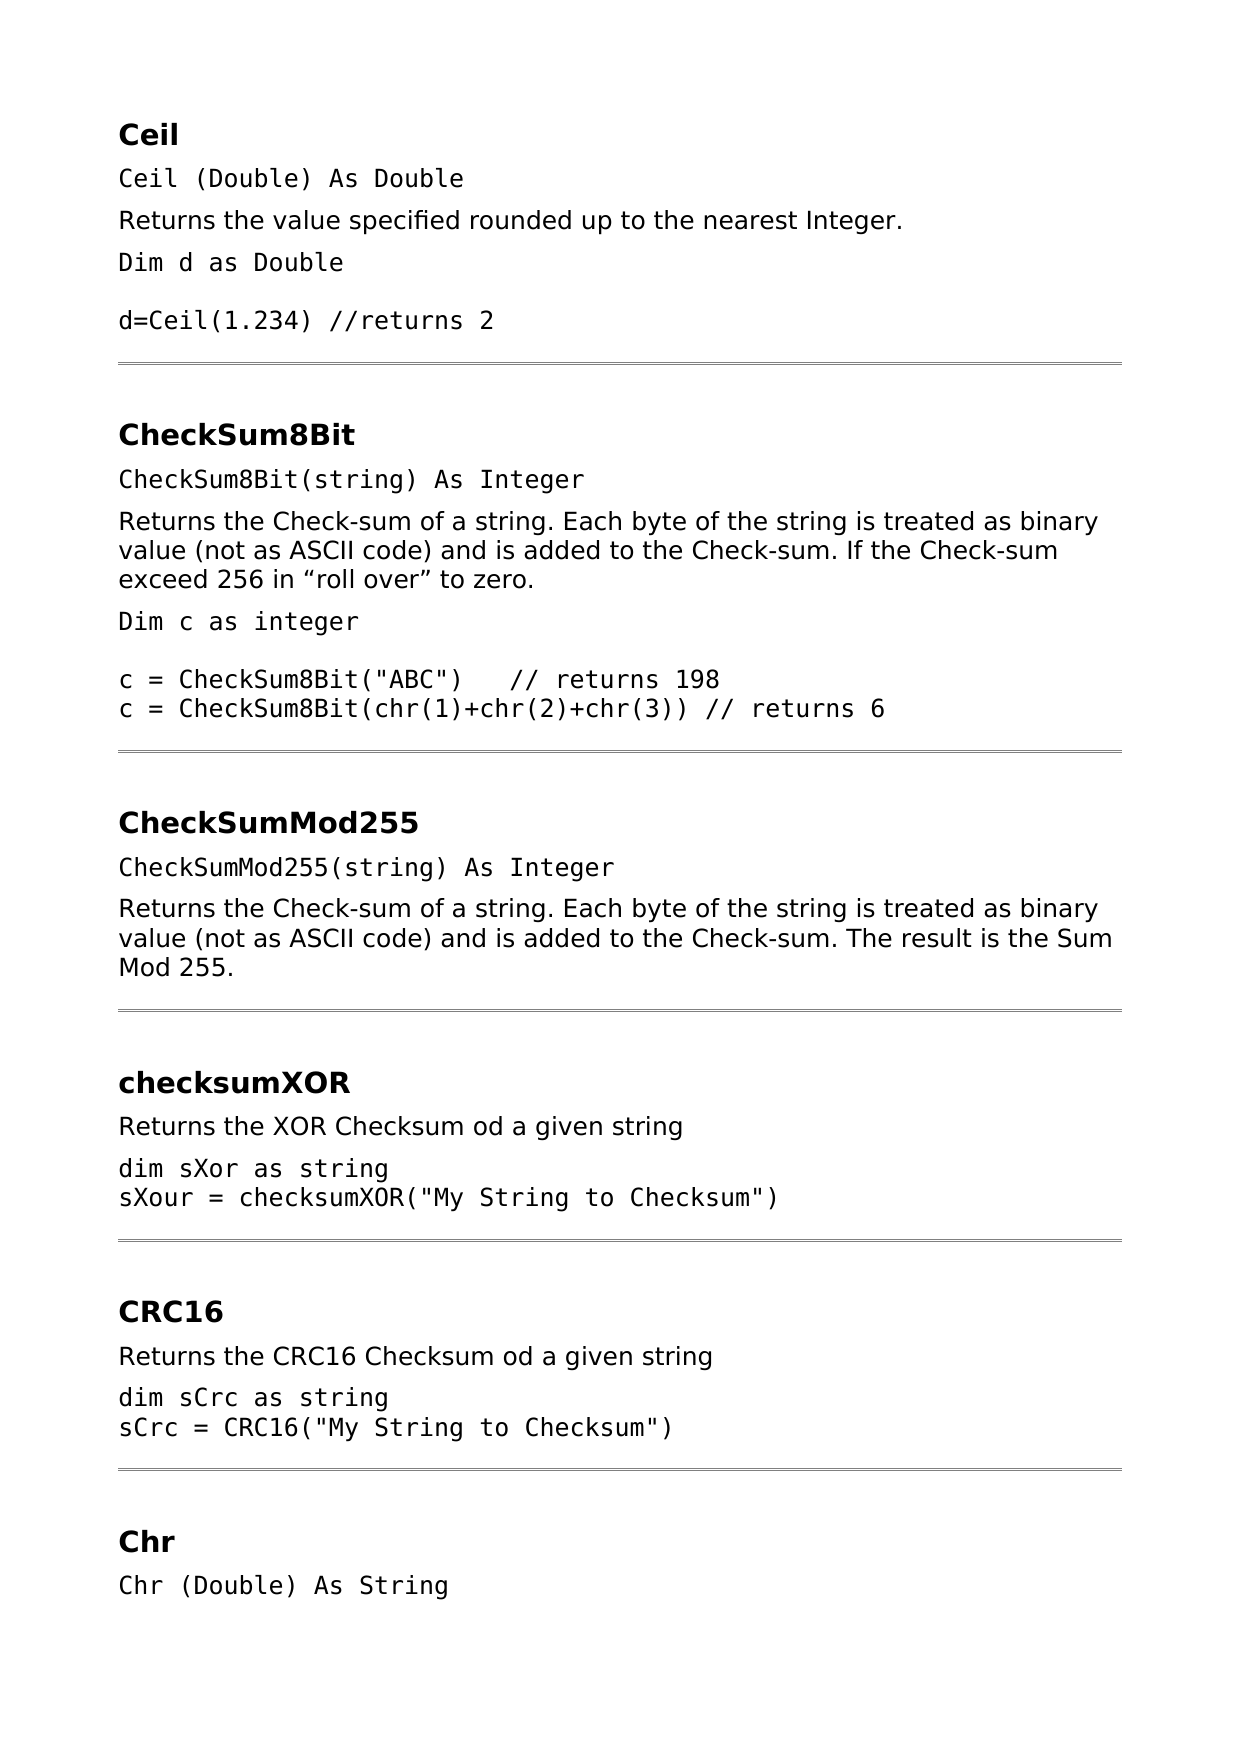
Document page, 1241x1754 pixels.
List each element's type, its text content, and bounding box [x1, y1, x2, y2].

subtitle Ceil [118, 118, 1122, 152]
text Returns the XOR Checksum od a given string [118, 1112, 1122, 1142]
text CheckSum8Bit(string) As Integer [118, 465, 1122, 494]
text Ceil (Double) As Double [118, 164, 1122, 194]
text Dim d as Double d=Ceil(1.234) //returns 2 [118, 248, 1122, 335]
subtitle Chr [118, 1525, 1122, 1559]
subtitle CheckSum8Bit [118, 418, 1122, 452]
subtitle CheckSumMod255 [118, 806, 1122, 840]
text Returns the Check-sum of a string. Each byte of the string is treated as binary value (not as ASCII code) and is added to the Check-sum. The result is the Sum Mod 255. [118, 894, 1122, 982]
subtitle CRC16 [118, 1296, 1122, 1329]
text dim sCrc as string sCrc = CRC16("My String to Checksum") [118, 1384, 1122, 1442]
text Returns the Check-sum of a string. Each byte of the string is treated as binary value (not as ASCII code) and is added to the Check-sum. If the Check-sum exceed 256 in “roll over” to zero. [118, 507, 1122, 594]
subtitle checksumXOR [118, 1066, 1122, 1100]
text dim sXor as string sXour = checksumXOR("My String to Checksum") [118, 1154, 1122, 1212]
text Dim c as integer c = CheckSum8Bit("ABC") // returns 198 c = CheckSum8Bit(chr(1)+chr(2)+chr(3)) // returns 6 [118, 607, 1122, 723]
text Returns the CRC16 Checksum od a given string [118, 1342, 1122, 1371]
text CheckSumMod255(string) As Integer [118, 853, 1122, 882]
text Returns the value specified rounded up to the nearest Integer. [118, 206, 1122, 235]
text Chr (Double) As String [118, 1572, 1122, 1601]
